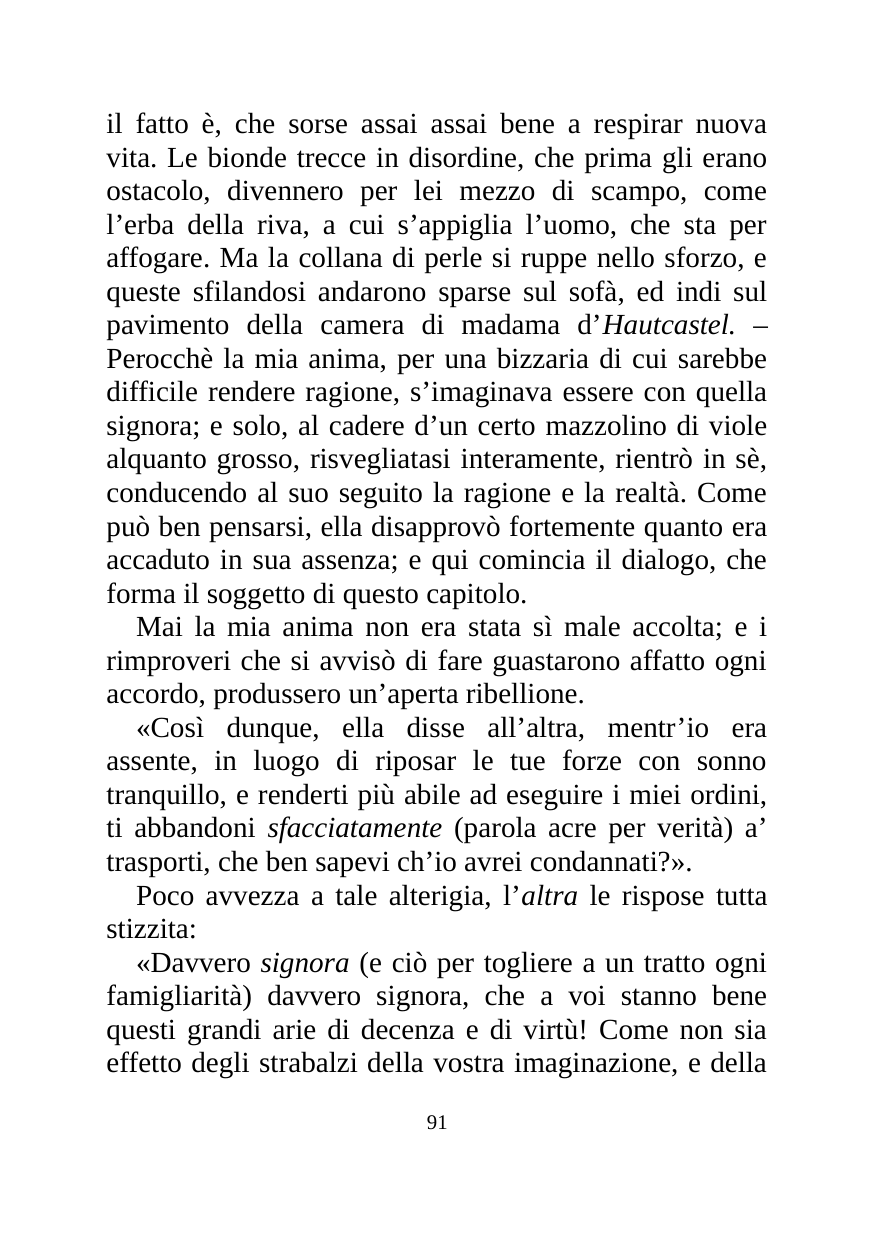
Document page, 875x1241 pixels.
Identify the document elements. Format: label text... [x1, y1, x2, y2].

text «Così dunque, ella disse all’altra, mentr’io era assente, in luogo di riposar le tue forze con sonno tranquillo, e renderti più abile ad eseguire i miei ordini, ti abbandoni sfacciatamente (parola acre per verità) a’ trasporti, che ben sapevi ch’io avrei condannati?». [106, 710, 768, 878]
text «Davvero signora (e ciò per togliere a un tratto ogni famigliarità) davvero signora, che a voi stanno bene questi grandi arie di decenza e di virtù! Come non sia effetto degli strabalzi della vostra imaginazione, e della [106, 945, 768, 1079]
text Poco avvezza a tale alterigia, l’altra le rispose tutta stizzita: [106, 878, 768, 945]
text Mai la mia anima non era stata sì male accolta; e i rimproveri che si avvisò di fare guastarono affatto ogni accordo, produssero un’aperta ribellione. [106, 609, 768, 710]
text il fatto è, che sorse assai assai bene a respirar nuova vita. Le bionde trecce in disordine, che prima gli erano ostacolo, divennero per lei mezzo di scampo, come l’erba della riva, a cui s’appiglia l’uomo, che sta per affogare. Ma la collana di perle si ruppe nello sforzo, e queste sfilandosi andarono sparse sul sofà, ed indi sul pavimento della camera di madama d’Hautcastel. – Perocchè la mia anima, per una bizzaria di cui sarebbe difficile rendere ragione, s’imaginava essere con quella signora; e solo, al cadere d’un certo mazzolino di viole alquanto grosso, risvegliatasi interamente, rientrò in sè, conducendo al suo seguito la ragione e la realtà. Come può ben pensarsi, ella disapprovò fortemente quanto era accaduto in sua assenza; e qui comincia il dialogo, che forma il soggetto di questo capitolo. [106, 106, 768, 609]
